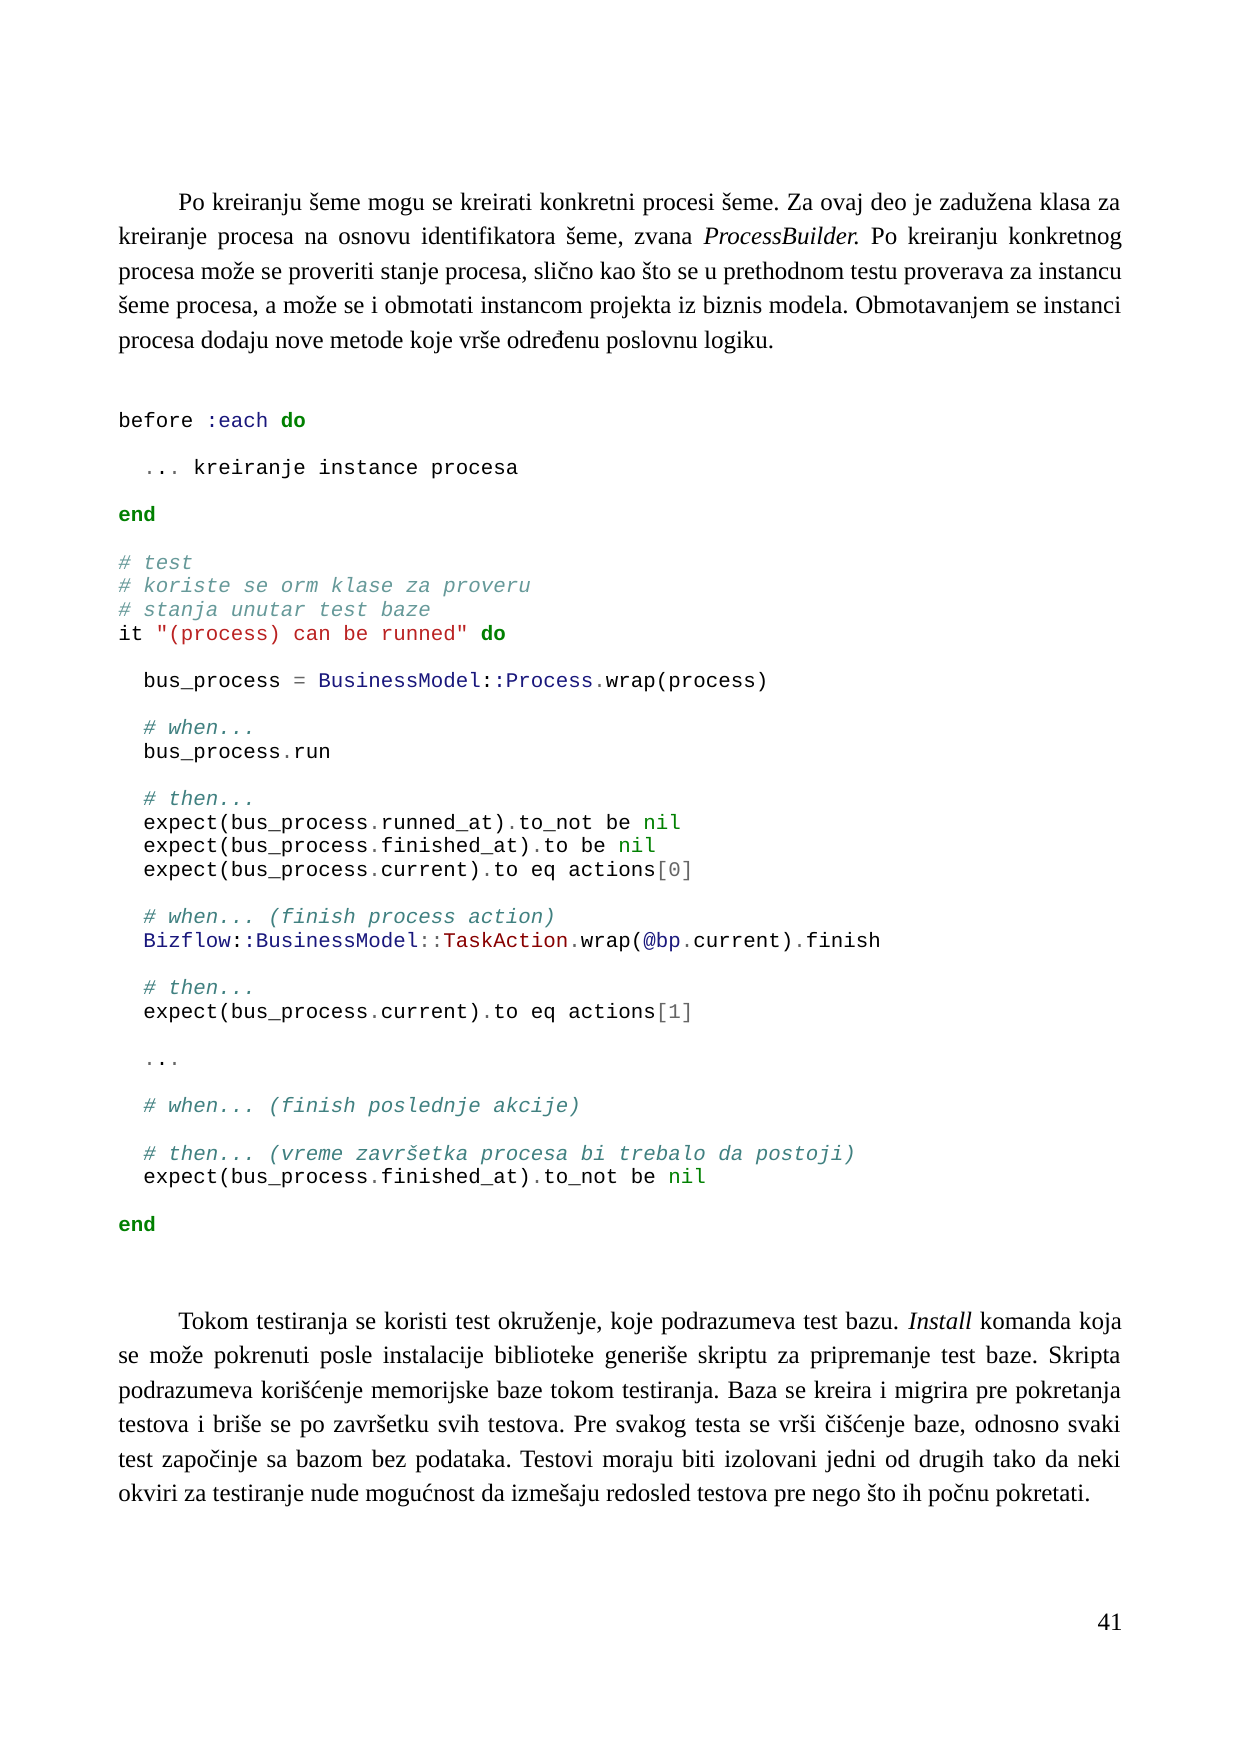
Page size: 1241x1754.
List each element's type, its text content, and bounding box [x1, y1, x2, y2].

text ... [118, 1048, 1122, 1072]
text # when... (finish process action) [118, 906, 1122, 930]
text Po kreiranju šeme mogu se kreirati konkretni procesi šeme. Za ovaj deo je zadužena klasa za kreiranje procesa na osnovu identifikatora šeme, zvana ProcessBuilder. Po kreiranju konkretnog procesa može se proveriti stanje procesa, slično kao što se u prethodnom testu proverava za instancu šeme procesa, a može se i obmotati instancom projekta iz biznis modela. Obmotavanjem se instanci procesa dodaju nove metode koje vrše određenu poslovnu logiku. [118, 187, 1122, 353]
text expect(bus_process.finished_at).to be nil [118, 835, 1122, 859]
text # then... [118, 788, 1122, 812]
text # then... [118, 977, 1122, 1001]
text bus_process.run [118, 741, 1122, 764]
text it "(process) can be runned" do [118, 623, 1122, 646]
text end [118, 504, 1122, 528]
text end [118, 1214, 1122, 1237]
text # when... (finish poslednje akcije) [118, 1096, 1122, 1119]
text # when... [118, 717, 1122, 741]
text bus_process = BusinessModel::Process.wrap(process) [118, 670, 1122, 693]
text Bizflow::BusinessModel::TaskAction.wrap(@bp.current).finish [118, 930, 1122, 954]
text expect(bus_process.finished_at).to_not be nil [118, 1166, 1122, 1190]
text Tokom testiranja se koristi test okruženje, koje podrazumeva test bazu. Install komanda koja se može pokrenuti posle instalacije biblioteke generiše skriptu za pripremanje test baze. Skripta podrazumeva korišćenje memorijske baze tokom testiranja. Baza se kreira i migrira pre pokretanja testova i briše se po završetku svih testova. Pre svakog testa se vrši čišćenje baze, odnosno svaki test započinje sa bazom bez podataka. Testovi moraju biti izolovani jedni od drugih tako da neki okviri za testiranje nude mogućnost da izmešaju redosled testova pre nego što ih počnu pokretati. [118, 1306, 1122, 1507]
text ... kreiranje instance procesa [118, 457, 1122, 481]
text # stanja unutar test baze [118, 599, 1122, 623]
text expect(bus_process.current).to eq actions[1] [118, 1001, 1122, 1024]
text # test [118, 552, 1122, 575]
text before :each do [118, 410, 1122, 433]
text # then... (vreme završetka procesa bi trebalo da postoji) [118, 1143, 1122, 1166]
text expect(bus_process.runned_at).to_not be nil [118, 812, 1122, 835]
text # koriste se orm klase za proveru [118, 575, 1122, 599]
text expect(bus_process.current).to eq actions[0] [118, 859, 1122, 883]
